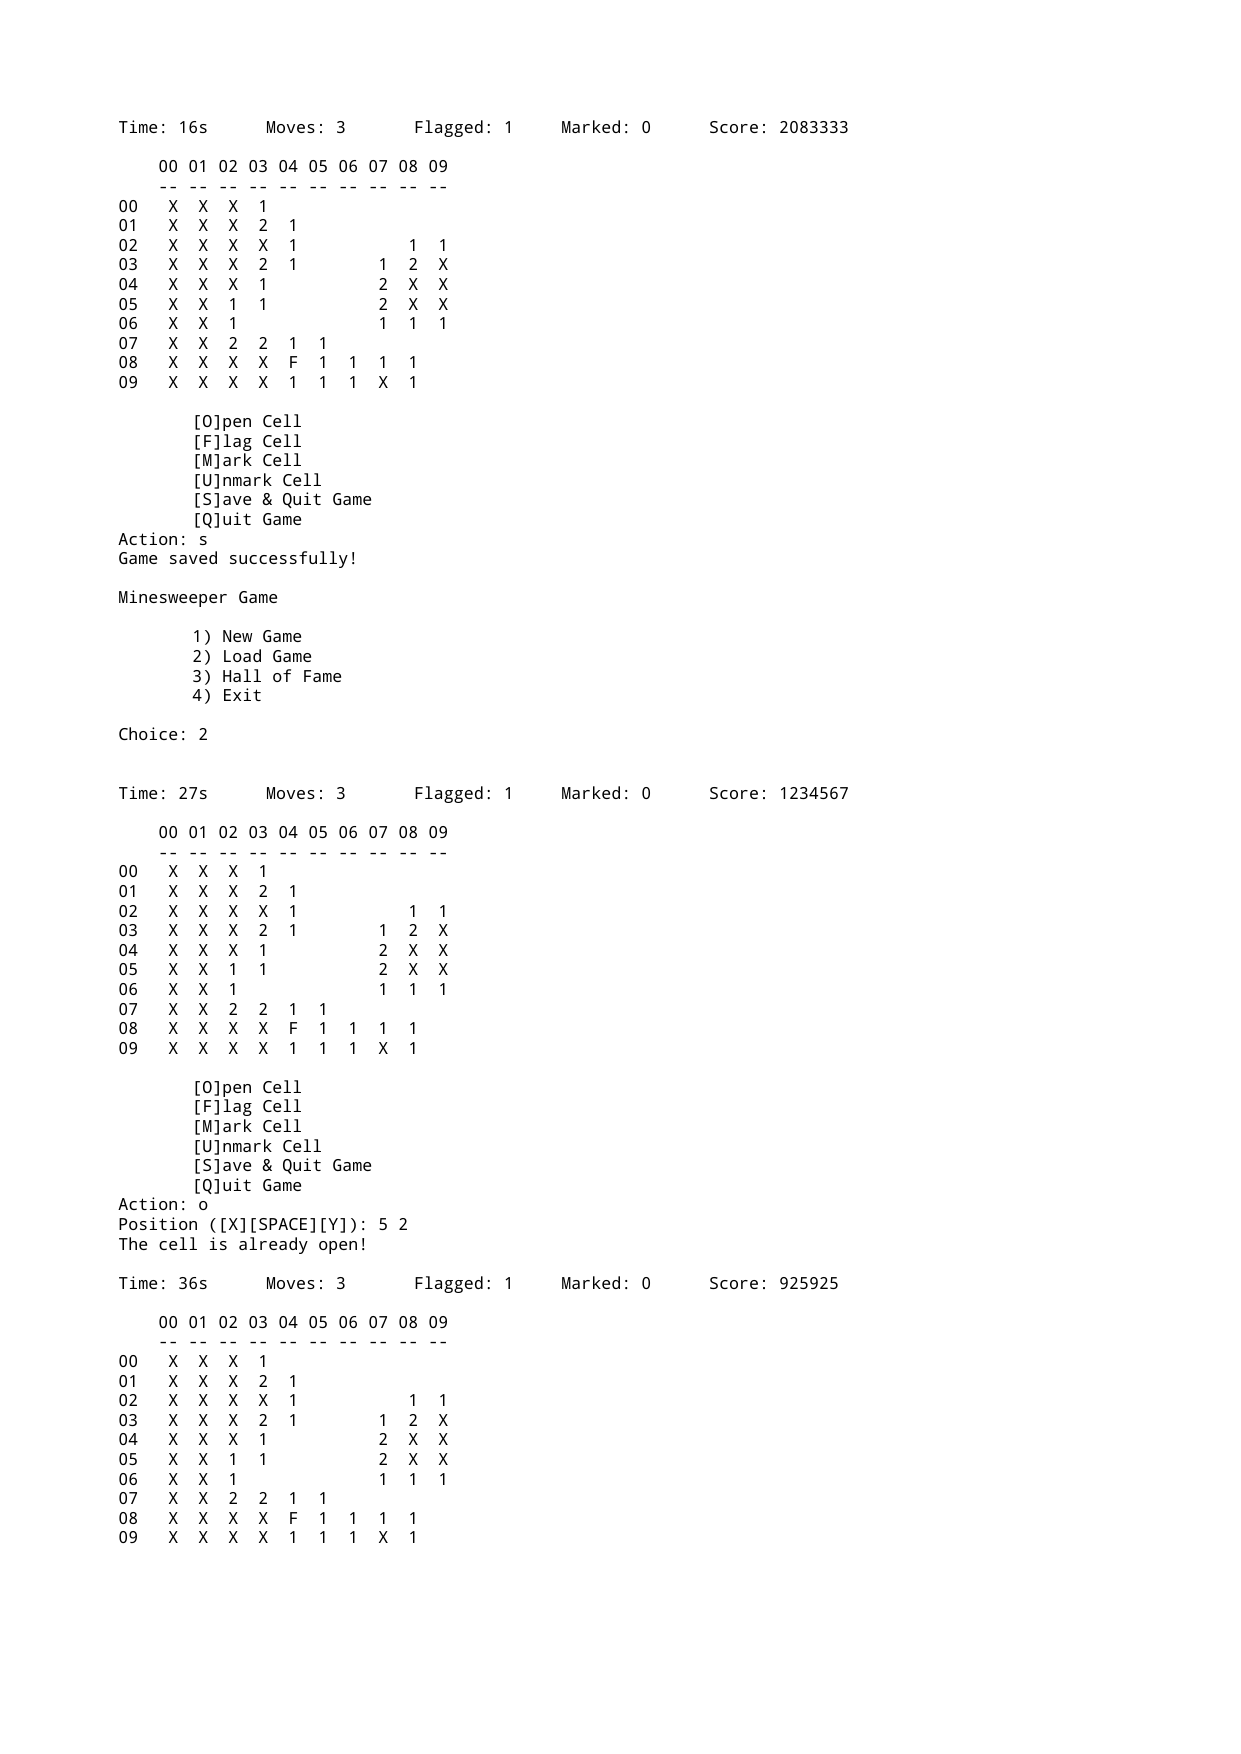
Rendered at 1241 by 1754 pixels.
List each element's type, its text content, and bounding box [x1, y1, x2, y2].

text 08 X X X X F 1 1 1 1 [118, 353, 1122, 373]
text Choice: 2 [118, 725, 1122, 745]
text 05 X X 1 1 2 X X [118, 960, 1122, 980]
text [S]ave & Quit Game [118, 490, 1122, 510]
text 00 X X X 1 [118, 196, 1122, 216]
text 09 X X X X 1 1 1 X 1 [118, 1528, 1122, 1548]
text 00 X X X 1 [118, 1352, 1122, 1371]
text [F]lag Cell [118, 431, 1122, 451]
text [U]nmark Cell [118, 1136, 1122, 1156]
text 02 X X X X 1 1 1 [118, 1391, 1122, 1411]
text [O]pen Cell [118, 1078, 1122, 1097]
text [M]ark Cell [118, 451, 1122, 471]
text Time: 36s Moves: 3 Flagged: 1 Marked: 0 Score: 925925 [118, 1273, 1122, 1293]
text The cell is already open! [118, 1234, 1122, 1254]
text [M]ark Cell [118, 1117, 1122, 1136]
text 03 X X X 2 1 1 2 X [118, 1411, 1122, 1430]
text 05 X X 1 1 2 X X [118, 1450, 1122, 1469]
text 06 X X 1 1 1 1 [118, 1469, 1122, 1489]
text 08 X X X X F 1 1 1 1 [118, 1019, 1122, 1038]
text 4) Exit [118, 686, 1122, 706]
text Game saved successfully! [118, 549, 1122, 568]
text [S]ave & Quit Game [118, 1156, 1122, 1176]
text -- -- -- -- -- -- -- -- -- -- [118, 843, 1122, 862]
text 03 X X X 2 1 1 2 X [118, 921, 1122, 941]
text 06 X X 1 1 1 1 [118, 314, 1122, 333]
text Action: o [118, 1195, 1122, 1215]
text 00 X X X 1 [118, 862, 1122, 882]
text 01 X X X 2 1 [118, 216, 1122, 236]
text 07 X X 2 2 1 1 [118, 1489, 1122, 1508]
text Action: s [118, 529, 1122, 549]
text [U]nmark Cell [118, 471, 1122, 490]
text 00 01 02 03 04 05 06 07 08 09 [118, 1313, 1122, 1332]
text [Q]uit Game [118, 1176, 1122, 1195]
text [O]pen Cell [118, 412, 1122, 431]
text -- -- -- -- -- -- -- -- -- -- [118, 1332, 1122, 1352]
text 04 X X X 1 2 X X [118, 1430, 1122, 1450]
text 04 X X X 1 2 X X [118, 941, 1122, 960]
text 00 01 02 03 04 05 06 07 08 09 [118, 823, 1122, 843]
text 01 X X X 2 1 [118, 1371, 1122, 1391]
text 09 X X X X 1 1 1 X 1 [118, 1038, 1122, 1058]
text 01 X X X 2 1 [118, 882, 1122, 901]
text Position ([X][SPACE][Y]): 5 2 [118, 1215, 1122, 1234]
text 03 X X X 2 1 1 2 X [118, 255, 1122, 275]
text 07 X X 2 2 1 1 [118, 333, 1122, 353]
text 02 X X X X 1 1 1 [118, 236, 1122, 255]
text 1) New Game [118, 627, 1122, 647]
text Time: 16s Moves: 3 Flagged: 1 Marked: 0 Score: 2083333 [118, 118, 1122, 138]
text 08 X X X X F 1 1 1 1 [118, 1508, 1122, 1528]
text 05 X X 1 1 2 X X [118, 294, 1122, 314]
text -- -- -- -- -- -- -- -- -- -- [118, 177, 1122, 196]
text Time: 27s Moves: 3 Flagged: 1 Marked: 0 Score: 1234567 [118, 784, 1122, 803]
text 00 01 02 03 04 05 06 07 08 09 [118, 157, 1122, 177]
text [F]lag Cell [118, 1097, 1122, 1117]
text 02 X X X X 1 1 1 [118, 901, 1122, 921]
text 2) Load Game [118, 647, 1122, 666]
text 06 X X 1 1 1 1 [118, 980, 1122, 999]
text Minesweeper Game [118, 588, 1122, 608]
text [Q]uit Game [118, 510, 1122, 529]
text 09 X X X X 1 1 1 X 1 [118, 373, 1122, 392]
text 3) Hall of Fame [118, 666, 1122, 686]
text 07 X X 2 2 1 1 [118, 999, 1122, 1019]
text 04 X X X 1 2 X X [118, 275, 1122, 294]
